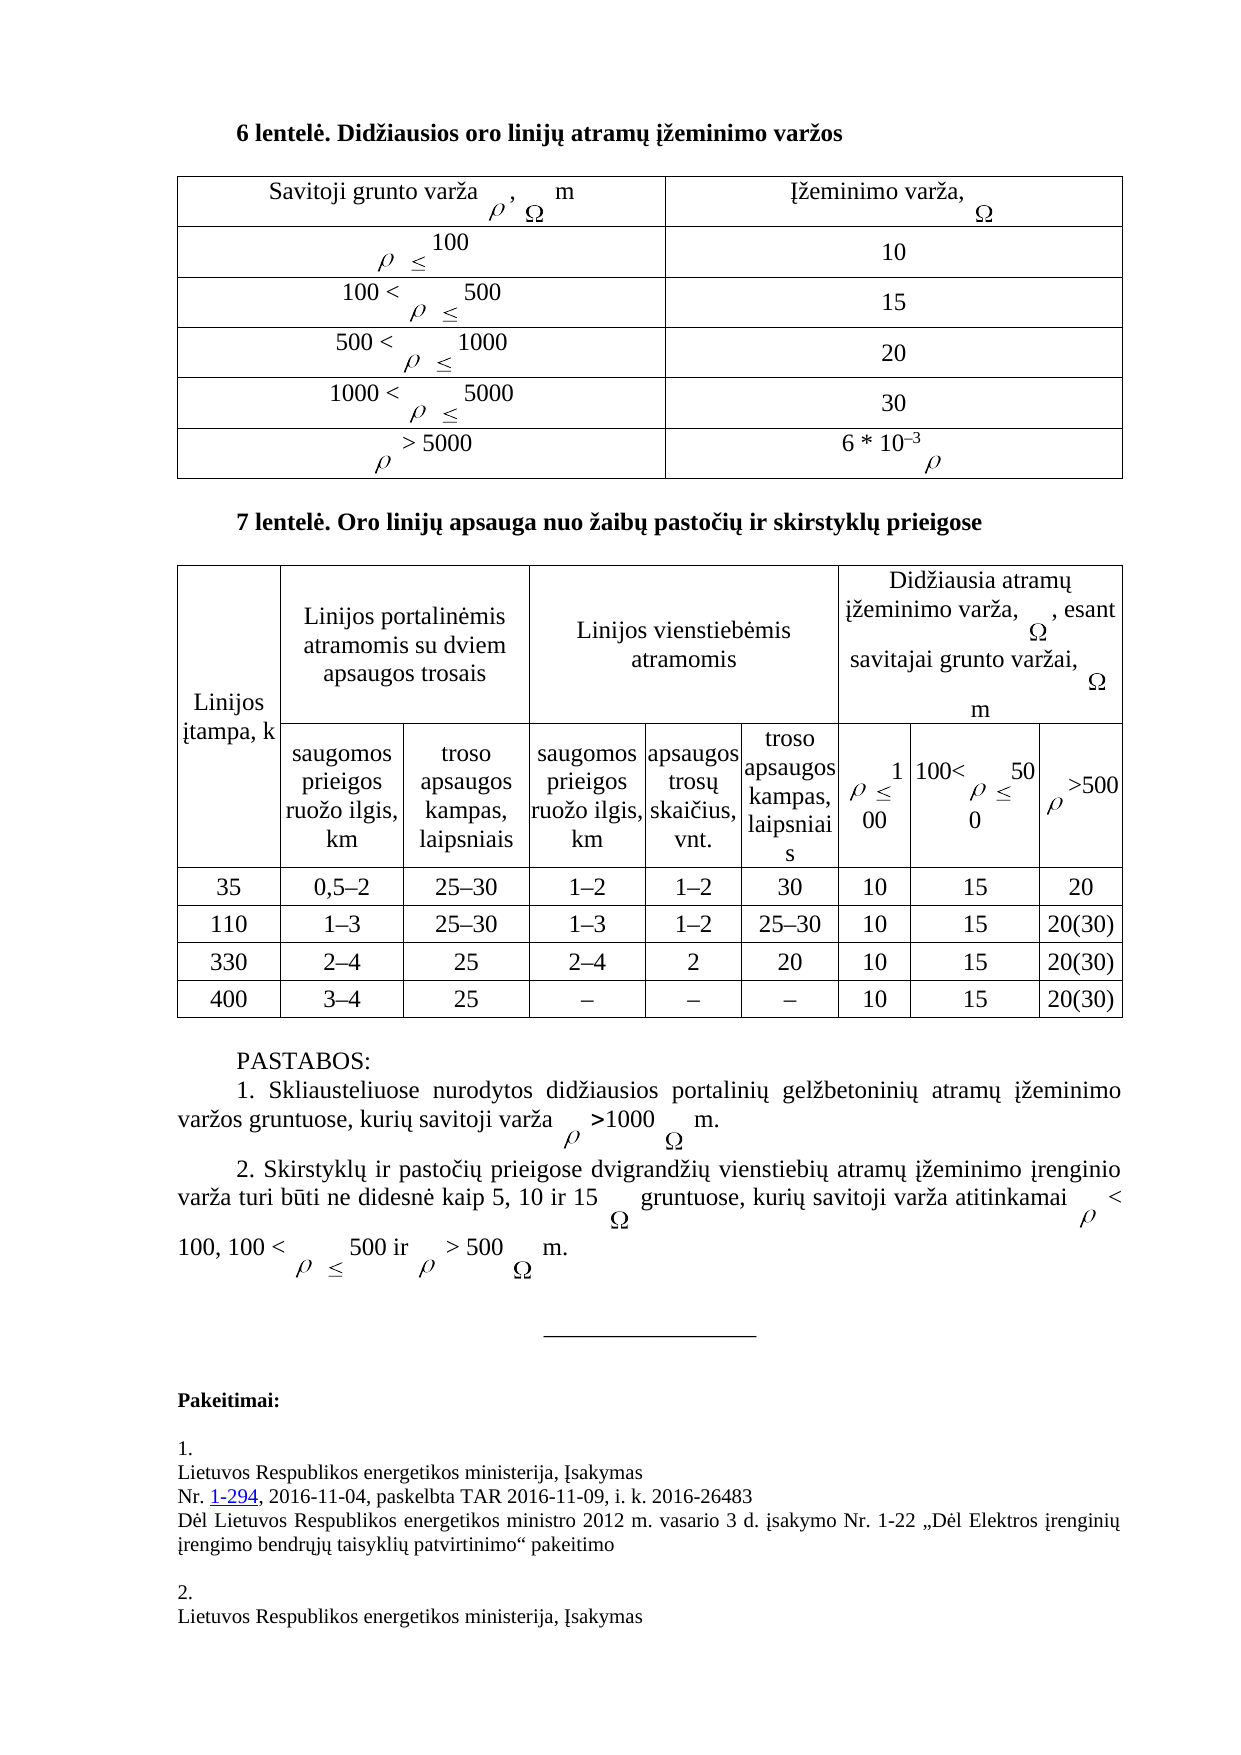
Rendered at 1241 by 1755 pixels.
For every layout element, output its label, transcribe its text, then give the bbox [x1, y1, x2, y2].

table_cell saugomos prieigos ruožo ilgis, km [530, 724, 645, 867]
table_cell saugomos prieigos ruožo ilgis, km [281, 724, 403, 867]
table_header Linijos portalinėmis atramomis su dviem apsaugos trosais [281, 566, 529, 723]
table_cell 20 [1040, 868, 1122, 904]
text 2. Skirstyklų ir pastočių prieigose dvigrandžių vienstiebių atramų įžeminimo įrenginio varža turi būti ne didesnė kaip 5, 10 ir 15 gruntuose, kurių savitoji varža atitinkamai < 100, 100 < 500 ir > 500 m. [177, 1154, 1122, 1282]
table_cell 10 [839, 868, 910, 904]
table_cell 15 [666, 278, 1122, 327]
table_cell 10 [839, 943, 910, 979]
table_cell 10 [839, 906, 910, 942]
text Lietuvos Respublikos energetikos ministerija, Įsakymas [177, 1460, 1122, 1484]
table_cell 15 [911, 981, 1039, 1017]
table_header Įžeminimo varža, [666, 177, 1122, 226]
table_cell 330 [178, 943, 280, 979]
table_cell – [646, 981, 741, 1017]
table_cell 110 [178, 906, 280, 942]
table_cell 25 [404, 981, 529, 1017]
table_cell 2–4 [281, 943, 403, 979]
table_cell 35 [178, 868, 280, 904]
text 6 lentelė. Didžiausios oro linijų atramų įžeminimo varžos [177, 118, 1122, 147]
table_header Linijos įtampa, k [178, 566, 280, 867]
table_cell 2 [646, 943, 741, 979]
table_cell 100<500 [911, 724, 1039, 867]
text 1. [177, 1436, 1122, 1460]
text PASTABOS: [177, 1046, 1122, 1075]
table_cell 1–2 [646, 906, 741, 942]
table_cell 2–4 [530, 943, 645, 979]
table_header Linijos vienstiebėmis atramomis [530, 566, 838, 723]
table_cell 20(30) [1040, 981, 1122, 1017]
table_cell 1–2 [646, 868, 741, 904]
table_cell 30 [666, 378, 1122, 428]
table_cell 20(30) [1040, 943, 1122, 979]
text 2. [177, 1580, 1122, 1604]
table_cell 1–2 [530, 868, 645, 904]
table_cell apsaugos trosų skaičius, vnt. [646, 724, 741, 867]
table_cell 1–3 [281, 906, 403, 942]
table_cell 100 [839, 724, 910, 867]
table_cell 15 [911, 943, 1039, 979]
table_cell 500 < 1000 [178, 328, 665, 377]
table_cell – [530, 981, 645, 1017]
table_cell 25 [404, 943, 529, 979]
table_cell 20(30) [1040, 906, 1122, 942]
text Lietuvos Respublikos energetikos ministerija, Įsakymas [177, 1604, 1122, 1628]
table_cell >500 [1040, 724, 1122, 867]
table_cell 15 [911, 868, 1039, 904]
table_cell 100 < 500 [178, 278, 665, 327]
table_header Savitoji grunto varža , m [178, 177, 665, 226]
table_cell 25–30 [742, 906, 838, 942]
table_cell 25–30 [404, 868, 529, 904]
table_cell 1000 < 5000 [178, 378, 665, 428]
table_cell 30 [742, 868, 838, 904]
text Nr. 1-294, 2016-11-04, paskelbta TAR 2016-11-09, i. k. 2016-26483 [177, 1484, 1122, 1508]
table_cell 20 [666, 328, 1122, 377]
table_cell 6 * 10–3 [666, 429, 1122, 478]
table_header Didžiausia atramų įžeminimo varža, , esant savitajai grunto varžai, m [839, 566, 1122, 723]
table_cell 400 [178, 981, 280, 1017]
text 1. Skliausteliuose nurodytos didžiausios portalinių gelžbetoninių atramų įžeminimo varžos gruntuose, kurių savitoji varža 1000 m. [177, 1075, 1122, 1154]
table_cell 10 [666, 227, 1122, 276]
table_cell troso apsaugos kampas, laipsniais [404, 724, 529, 867]
table_cell – [742, 981, 838, 1017]
table_cell 0,5–2 [281, 868, 403, 904]
table_cell 15 [911, 906, 1039, 942]
table_cell > 5000 [178, 429, 665, 478]
text _________________ [177, 1311, 1122, 1340]
text 7 lentelė. Oro linijų apsauga nuo žaibų pastočių ir skirstyklų prieigose [177, 507, 1122, 536]
table_cell 100 [178, 227, 665, 276]
text Pakeitimai: [177, 1388, 1122, 1412]
table_cell 3–4 [281, 981, 403, 1017]
table_cell troso apsaugos kampas, laipsniais [742, 724, 838, 867]
table_cell 20 [742, 943, 838, 979]
text Dėl Lietuvos Respublikos energetikos ministro 2012 m. vasario 3 d. įsakymo Nr. 1-22 „Dėl Elektros įrenginių įrengimo bendrųjų taisyklių patvirtinimo“ pakeitimo [177, 1508, 1122, 1556]
table_cell 10 [839, 981, 910, 1017]
table_cell 1–3 [530, 906, 645, 942]
table_cell 25–30 [404, 906, 529, 942]
